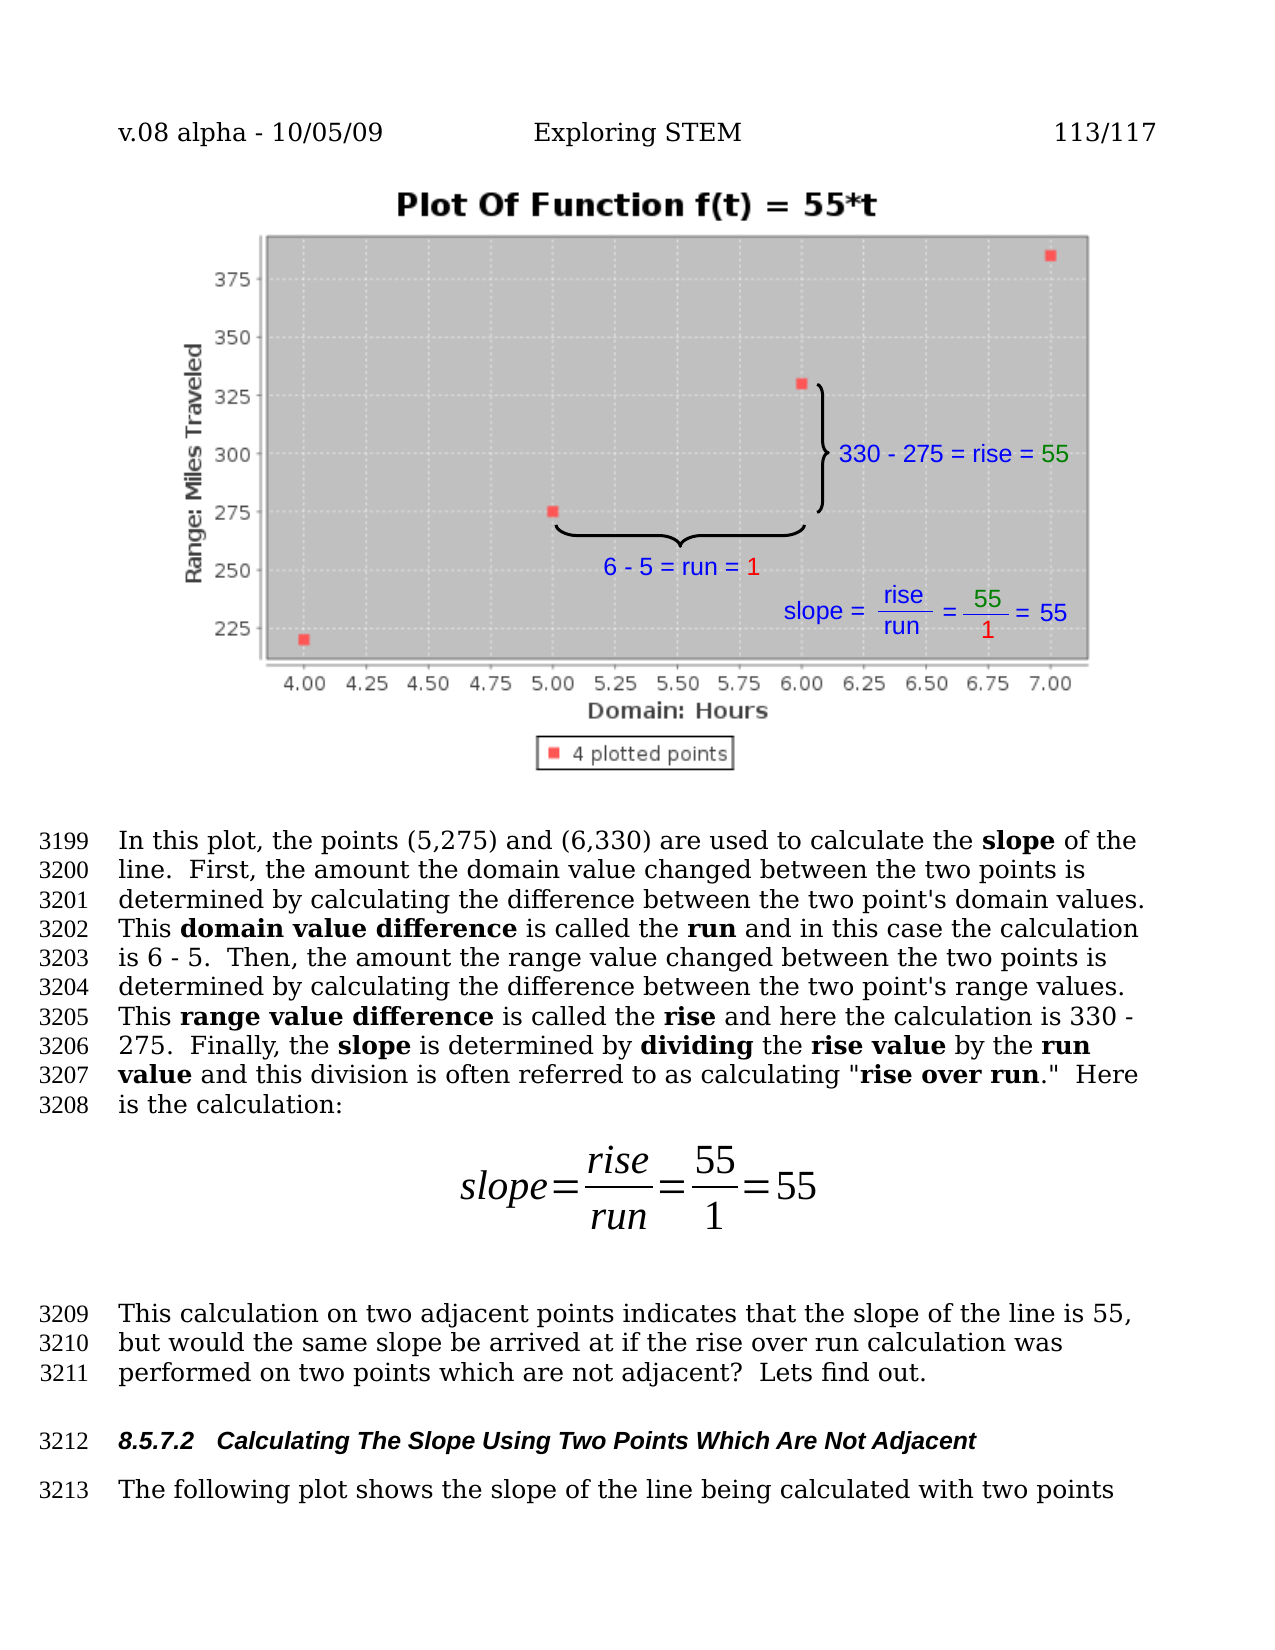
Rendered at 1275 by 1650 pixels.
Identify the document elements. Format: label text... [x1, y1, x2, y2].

text In this plot, the points (5,275) and (6,330) are used to calculate the slope of the line. First, the amount the domain value changed between the two points is determined by calculating the difference between the two point's domain values. This domain value difference is called the run and in this case the calculation is 6 - 5. Then, the amount the range value changed between the two points is determined by calculating the difference between the two point's range values. This range value difference is called the rise and here the calculation is 330 - 275. Finally, the slope is determined by dividing the rise value by the run value and this division is often referred to as calculating "rise over run." Here is the calculation: [118, 826, 1157, 1119]
subtitle Calculating The Slope Using Two Points Which Are Not Adjacent [118, 1426, 1157, 1454]
text This calculation on two adjacent points indicates that the slope of the line is 55, but would the same slope be arrived at if the rise over run calculation was performed on two points which are not adjacent? Lets find out. [118, 1299, 1157, 1387]
text The following plot shows the slope of the line being calculated with two points [118, 1476, 1157, 1505]
